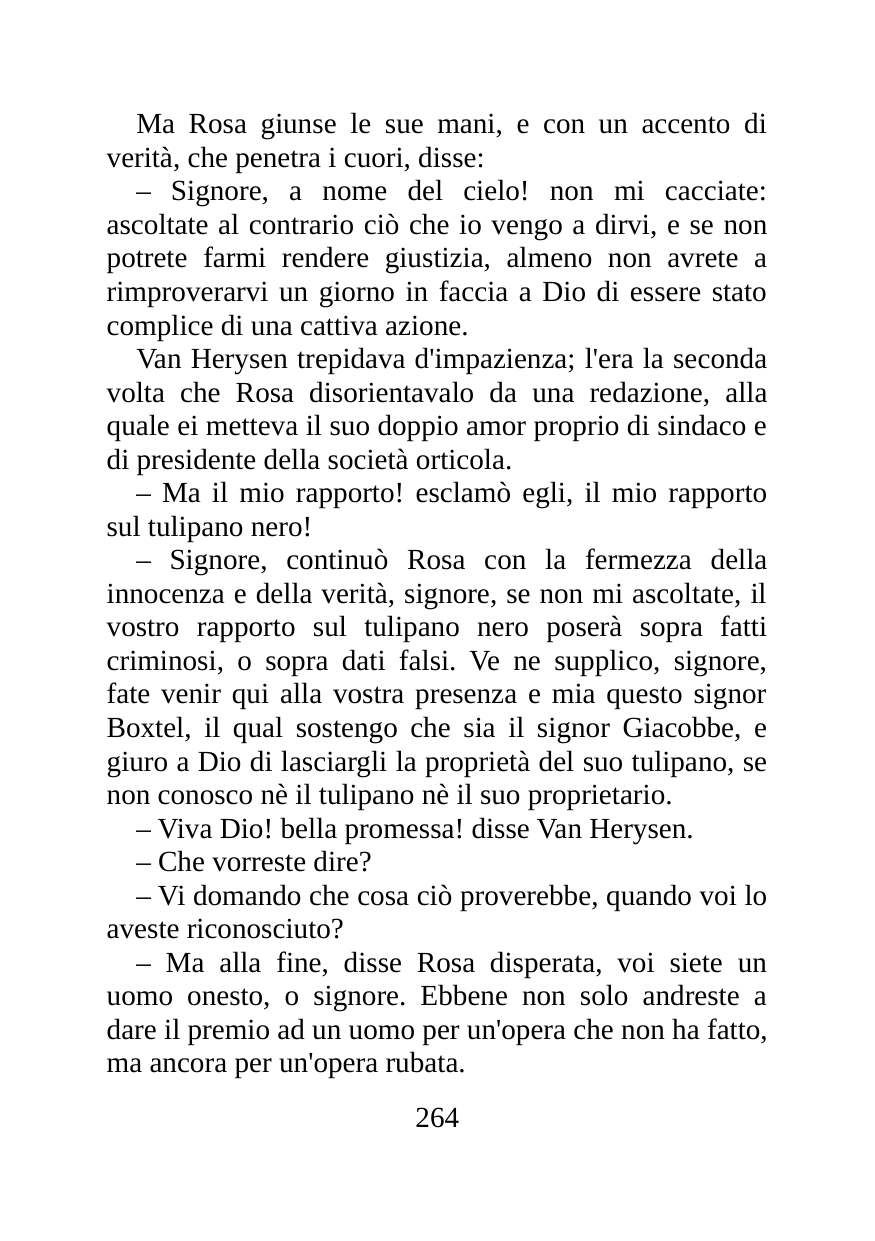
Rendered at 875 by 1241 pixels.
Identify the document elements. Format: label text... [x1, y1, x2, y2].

text Ma Rosa giunse le sue mani, e con un accento di verità, che penetra i cuori, disse: [106, 106, 768, 173]
text ‒ Signore, continuò Rosa con la fermezza della innocenza e della verità, signore, se non mi ascoltate, il vostro rapporto sul tulipano nero poserà sopra fatti criminosi, o sopra dati falsi. Ve ne supplico, signore, fate venir qui alla vostra presenza e mia questo signor Boxtel, il qual sostengo che sia il signor Giacobbe, e giuro a Dio di lasciargli la proprietà del suo tulipano, se non conosco nè il tulipano nè il suo proprietario. [106, 542, 768, 811]
text ‒ Vi domando che cosa ciò proverebbe, quando voi lo aveste riconosciuto? [106, 878, 768, 945]
text Van Herysen trepidava d'impazienza; l'era la seconda volta che Rosa disorientavalo da una redazione, alla quale ei metteva il suo doppio amor proprio di sindaco e di presidente della società orticola. [106, 341, 768, 475]
text ‒ Viva Dio! bella promessa! disse Van Herysen. [106, 811, 768, 844]
text ‒ Signore, a nome del cielo! non mi cacciate: ascoltate al contrario ciò che io vengo a dirvi, e se non potrete farmi rendere giustizia, almeno non avrete a rimproverarvi un giorno in faccia a Dio di essere stato complice di una cattiva azione. [106, 173, 768, 341]
text ‒ Che vorreste dire? [106, 844, 768, 878]
text ‒ Ma alla fine, disse Rosa disperata, voi siete un uomo onesto, o signore. Ebbene non solo andreste a dare il premio ad un uomo per un'opera che non ha fatto, ma ancora per un'opera rubata. [106, 945, 768, 1079]
text ‒ Ma il mio rapporto! esclamò egli, il mio rapporto sul tulipano nero! [106, 475, 768, 542]
